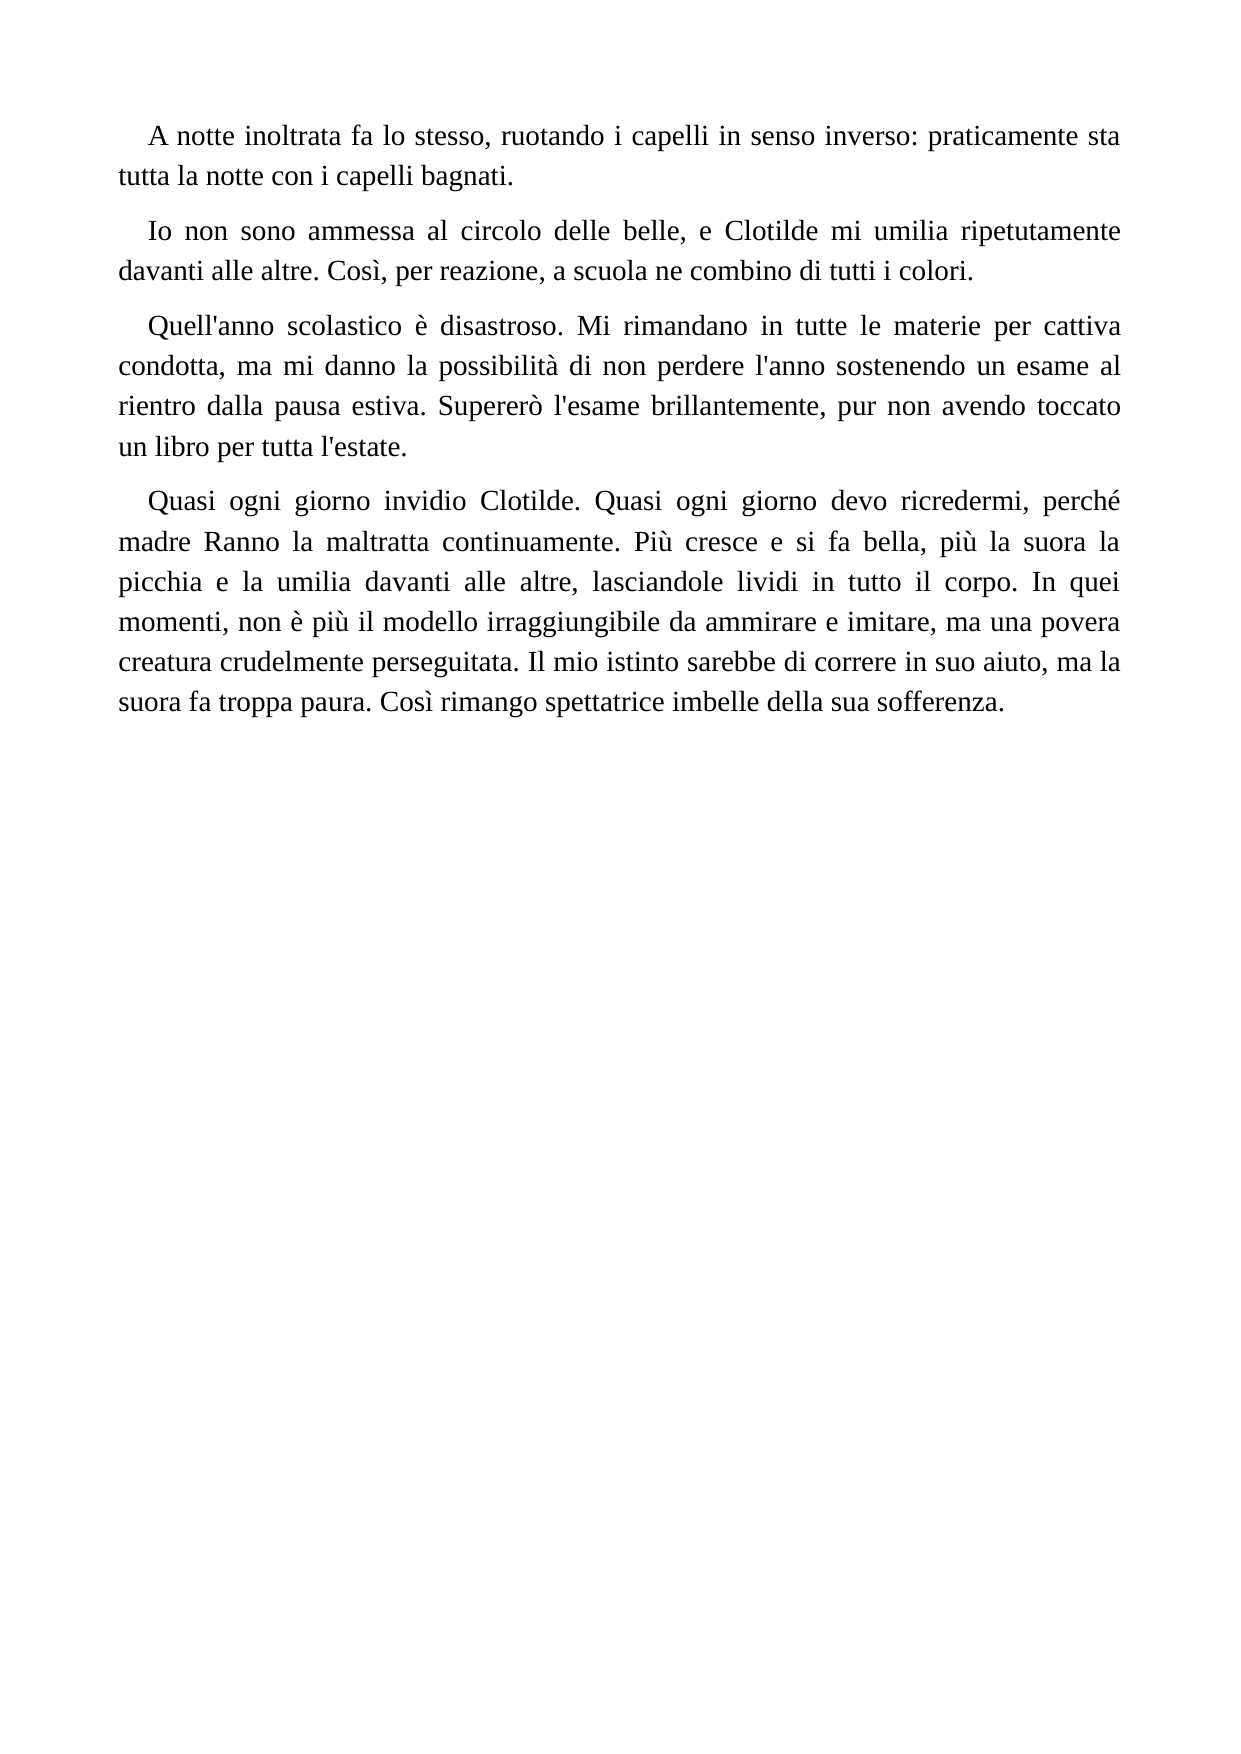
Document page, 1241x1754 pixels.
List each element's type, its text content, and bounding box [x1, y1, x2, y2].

text A notte inoltrata fa lo stesso, ruotando i capelli in senso inverso: praticamente sta tutta la notte con i capelli bagnati. [118, 118, 1122, 192]
text Quasi ogni giorno invidio Clotilde. Quasi ogni giorno devo ricredermi, perché madre Ranno la maltratta continuamente. Più cresce e si fa bella, più la suora la picchia e la umilia davanti alle altre, lasciandole lividi in tutto il corpo. In quei momenti, non è più il modello irraggiungibile da ammirare e imitare, ma una povera creatura crudelmente perseguitata. Il mio istinto sarebbe di correre in suo aiuto, ma la suora fa troppa paura. Così rimango spettatrice imbelle della sua sofferenza. [118, 483, 1122, 718]
text Io non sono ammessa al circolo delle belle, e Clotilde mi umilia ripetutamente davanti alle altre. Così, per reazione, a scuola ne combino di tutti i colori. [118, 213, 1122, 287]
text Quell'anno scolastico è disastroso. Mi rimandano in tutte le materie per cattiva condotta, ma mi danno la possibilità di non perdere l'anno sostenendo un esame al rientro dalla pausa estiva. Supererò l'esame brillantemente, pur non avendo toccato un libro per tutta l'estate. [118, 308, 1122, 462]
